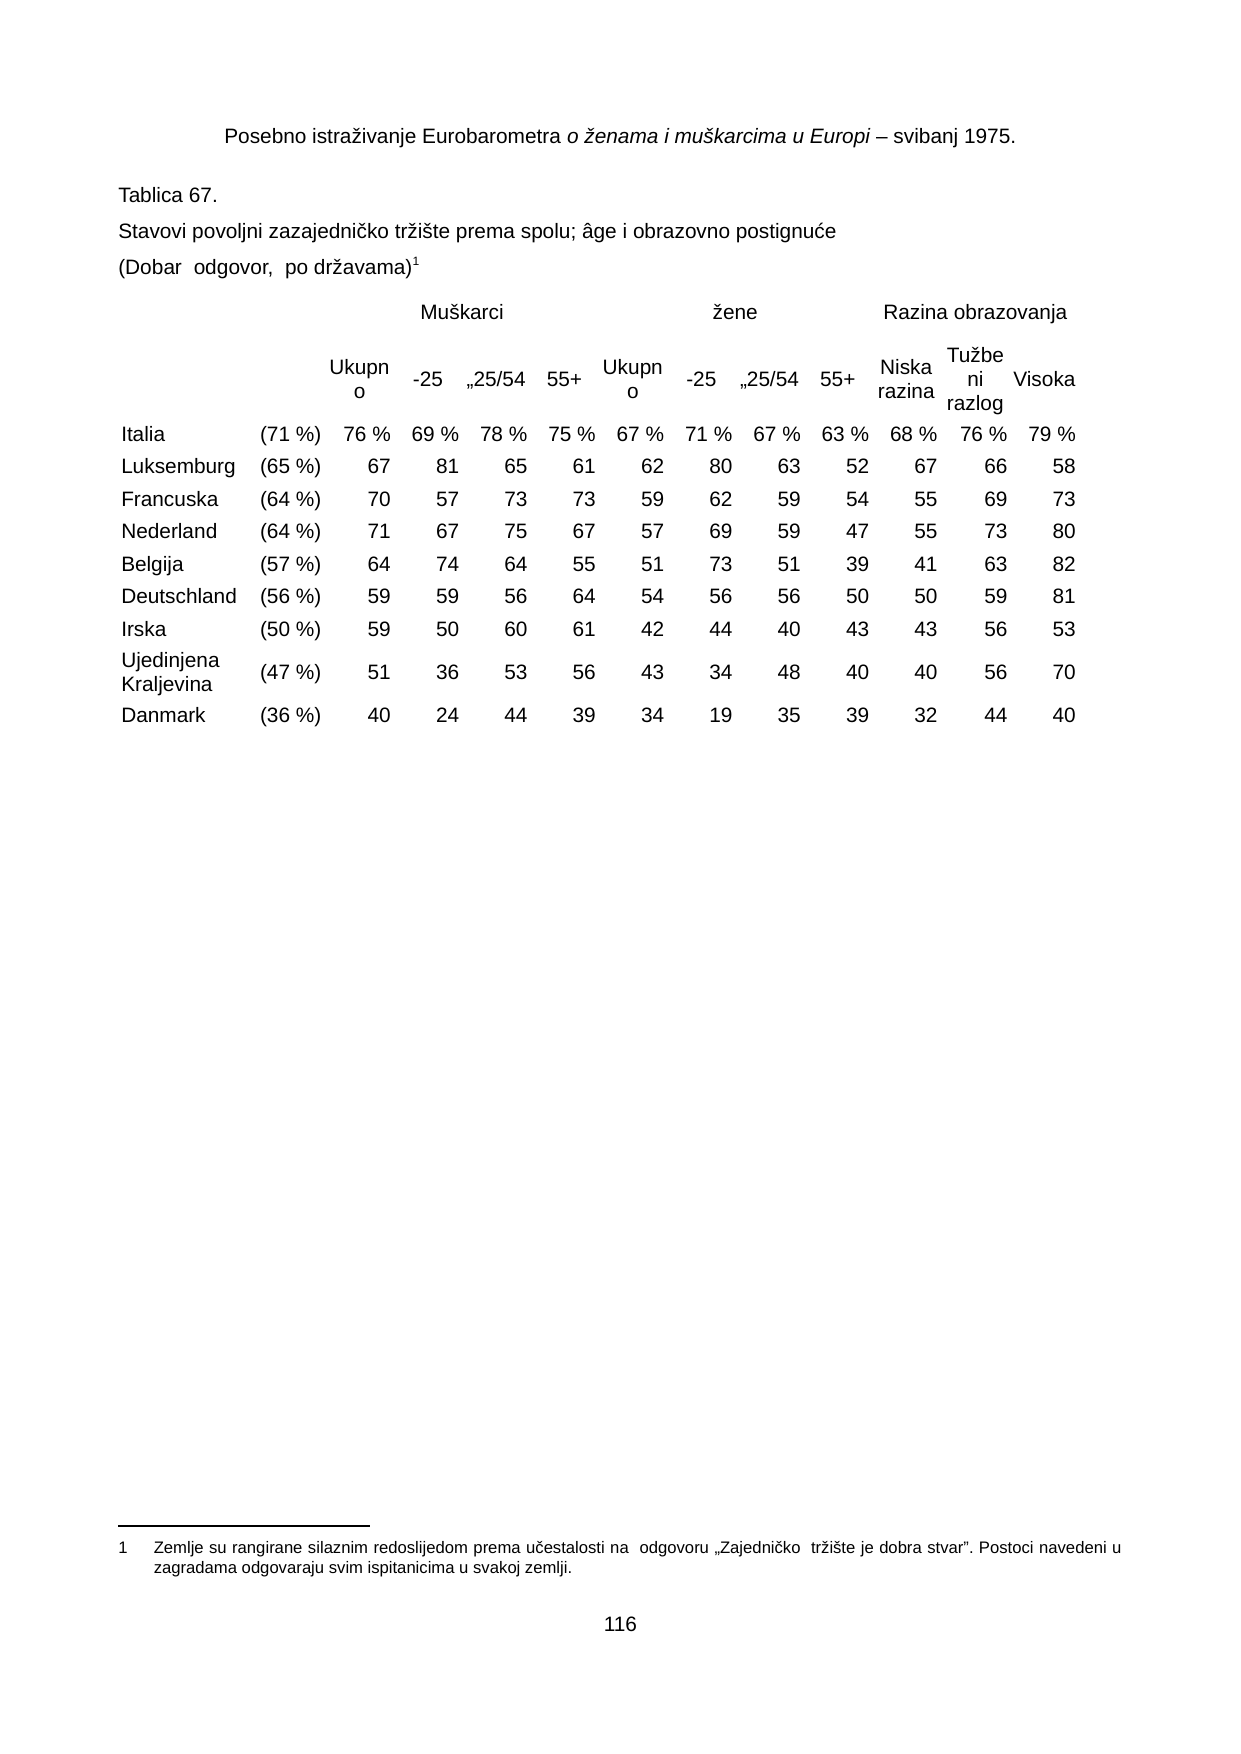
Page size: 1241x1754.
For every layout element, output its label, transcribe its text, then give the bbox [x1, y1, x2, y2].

table_cell 56 [530, 645, 598, 698]
table_cell Luksemburg [118, 450, 257, 483]
table_cell 67 [872, 450, 940, 483]
table_cell Irska [118, 612, 257, 644]
text Tablica 67. [118, 183, 1122, 207]
table_cell 69 % [394, 418, 462, 450]
table_cell 67 % [735, 418, 803, 450]
table_cell 59 [940, 580, 1010, 612]
table_cell 40 [735, 612, 803, 644]
table_cell 63 [735, 450, 803, 483]
table_cell 41 [872, 548, 940, 580]
table_cell 24 [394, 698, 462, 731]
table_cell Visoka [1010, 340, 1078, 418]
table_cell 81 [1010, 580, 1078, 612]
table_cell 59 [325, 612, 393, 644]
table_cell 48 [735, 645, 803, 698]
table_cell 70 [325, 483, 393, 515]
table_cell 73 [462, 483, 530, 515]
table_cell 40 [1010, 698, 1078, 731]
table_cell 75 [462, 515, 530, 547]
table_cell 40 [804, 645, 872, 698]
table_cell 50 [394, 612, 462, 644]
table_cell (64 %) [257, 515, 325, 547]
table_cell 63 % [804, 418, 872, 450]
table_header žene [599, 284, 872, 340]
table_cell 51 [735, 548, 803, 580]
table_cell 74 [394, 548, 462, 580]
table_cell 56 [462, 580, 530, 612]
table_cell (50 %) [257, 612, 325, 644]
table_cell 40 [325, 698, 393, 731]
table_cell -25 [667, 340, 735, 418]
table_cell Francuska [118, 483, 257, 515]
table_cell (71 %) [257, 418, 325, 450]
table_cell 67 % [599, 418, 667, 450]
table_cell 59 [599, 483, 667, 515]
table_cell 56 [667, 580, 735, 612]
table_cell 39 [530, 698, 598, 731]
table_cell Ujedinjena Kraljevina [118, 645, 257, 698]
table_cell 73 [1010, 483, 1078, 515]
table_cell 69 [940, 483, 1010, 515]
table_cell 68 % [872, 418, 940, 450]
table_cell 57 [599, 515, 667, 547]
table_cell 71 % [667, 418, 735, 450]
table_cell 43 [804, 612, 872, 644]
table_cell 69 [667, 515, 735, 547]
table_cell 53 [462, 645, 530, 698]
table_cell 59 [325, 580, 393, 612]
table_cell 58 [1010, 450, 1078, 483]
table_cell 43 [872, 612, 940, 644]
table_cell (57 %) [257, 548, 325, 580]
table_cell 59 [394, 580, 462, 612]
table_cell 67 [530, 515, 598, 547]
table_cell 73 [530, 483, 598, 515]
table_cell 59 [735, 483, 803, 515]
table_cell 73 [940, 515, 1010, 547]
table_cell 39 [804, 548, 872, 580]
table_cell 78 % [462, 418, 530, 450]
table_cell [118, 340, 257, 418]
table_cell 19 [667, 698, 735, 731]
table_cell Ukupno [325, 340, 393, 418]
table_cell 57 [394, 483, 462, 515]
table_cell 50 [804, 580, 872, 612]
table_cell 64 [325, 548, 393, 580]
table_cell 53 [1010, 612, 1078, 644]
table_cell 54 [599, 580, 667, 612]
table_cell 67 [325, 450, 393, 483]
table_cell 44 [940, 698, 1010, 731]
table_cell 80 [667, 450, 735, 483]
table_cell Nederland [118, 515, 257, 547]
table_cell 79 % [1010, 418, 1078, 450]
table_cell 76 % [940, 418, 1010, 450]
table_cell 51 [599, 548, 667, 580]
table_cell 43 [599, 645, 667, 698]
table_cell (36 %) [257, 698, 325, 731]
table_cell 81 [394, 450, 462, 483]
table_cell Tužbeni razlog [940, 340, 1010, 418]
table_cell 66 [940, 450, 1010, 483]
table_cell „25/54 [462, 340, 530, 418]
table_cell 44 [667, 612, 735, 644]
table_cell Niska razina [872, 340, 940, 418]
table_cell 62 [599, 450, 667, 483]
table_cell (47 %) [257, 645, 325, 698]
table_cell 80 [1010, 515, 1078, 547]
table_cell 65 [462, 450, 530, 483]
table_cell 44 [462, 698, 530, 731]
table_cell 64 [462, 548, 530, 580]
table_cell 32 [872, 698, 940, 731]
table_cell 56 [940, 645, 1010, 698]
table_cell (65 %) [257, 450, 325, 483]
table_cell Italia [118, 418, 257, 450]
table_cell 42 [599, 612, 667, 644]
text Zemlje su rangirane silaznim redoslijedom prema učestalosti na odgovoru „Zajedničko tržište je dobra stvar”. Postoci navedeni u zagradama odgovaraju svim ispitanicima u svakoj zemlji. [118, 1538, 1122, 1577]
table_cell 36 [394, 645, 462, 698]
table_cell 63 [940, 548, 1010, 580]
table_cell Belgija [118, 548, 257, 580]
table_cell Deutschland [118, 580, 257, 612]
table_cell 61 [530, 612, 598, 644]
table_cell 70 [1010, 645, 1078, 698]
table_cell 55 [530, 548, 598, 580]
table_cell 47 [804, 515, 872, 547]
table_cell 56 [735, 580, 803, 612]
table_cell 75 % [530, 418, 598, 450]
text (Dobar odgovor, po državama) [118, 254, 1122, 278]
table_cell 55+ [804, 340, 872, 418]
table_cell 61 [530, 450, 598, 483]
table_header Muškarci [325, 284, 598, 340]
table_cell 34 [599, 698, 667, 731]
table_cell 60 [462, 612, 530, 644]
table_header [118, 284, 257, 340]
table_cell 34 [667, 645, 735, 698]
table_cell 73 [667, 548, 735, 580]
table_cell 51 [325, 645, 393, 698]
table_cell -25 [394, 340, 462, 418]
table_cell (56 %) [257, 580, 325, 612]
table_cell (64 %) [257, 483, 325, 515]
table_cell 54 [804, 483, 872, 515]
table_cell 35 [735, 698, 803, 731]
table_cell 82 [1010, 548, 1078, 580]
table_cell 50 [872, 580, 940, 612]
table_cell Ukupno [599, 340, 667, 418]
table_cell 67 [394, 515, 462, 547]
table_header [257, 284, 325, 340]
table_cell [257, 340, 325, 418]
table_cell 40 [872, 645, 940, 698]
table_cell 76 % [325, 418, 393, 450]
table_cell 59 [735, 515, 803, 547]
table_cell 64 [530, 580, 598, 612]
table_cell 62 [667, 483, 735, 515]
table_cell 56 [940, 612, 1010, 644]
table_cell 55 [872, 515, 940, 547]
table_cell Danmark [118, 698, 257, 731]
table_header Razina obrazovanja [872, 284, 1078, 340]
table_cell 52 [804, 450, 872, 483]
table_cell 55 [872, 483, 940, 515]
table_cell 71 [325, 515, 393, 547]
text Stavovi povoljni zazajedničko tržište prema spolu; âge i obrazovno postignuće [118, 219, 1122, 243]
table_cell 55+ [530, 340, 598, 418]
table_cell 39 [804, 698, 872, 731]
table_cell „25/54 [735, 340, 803, 418]
